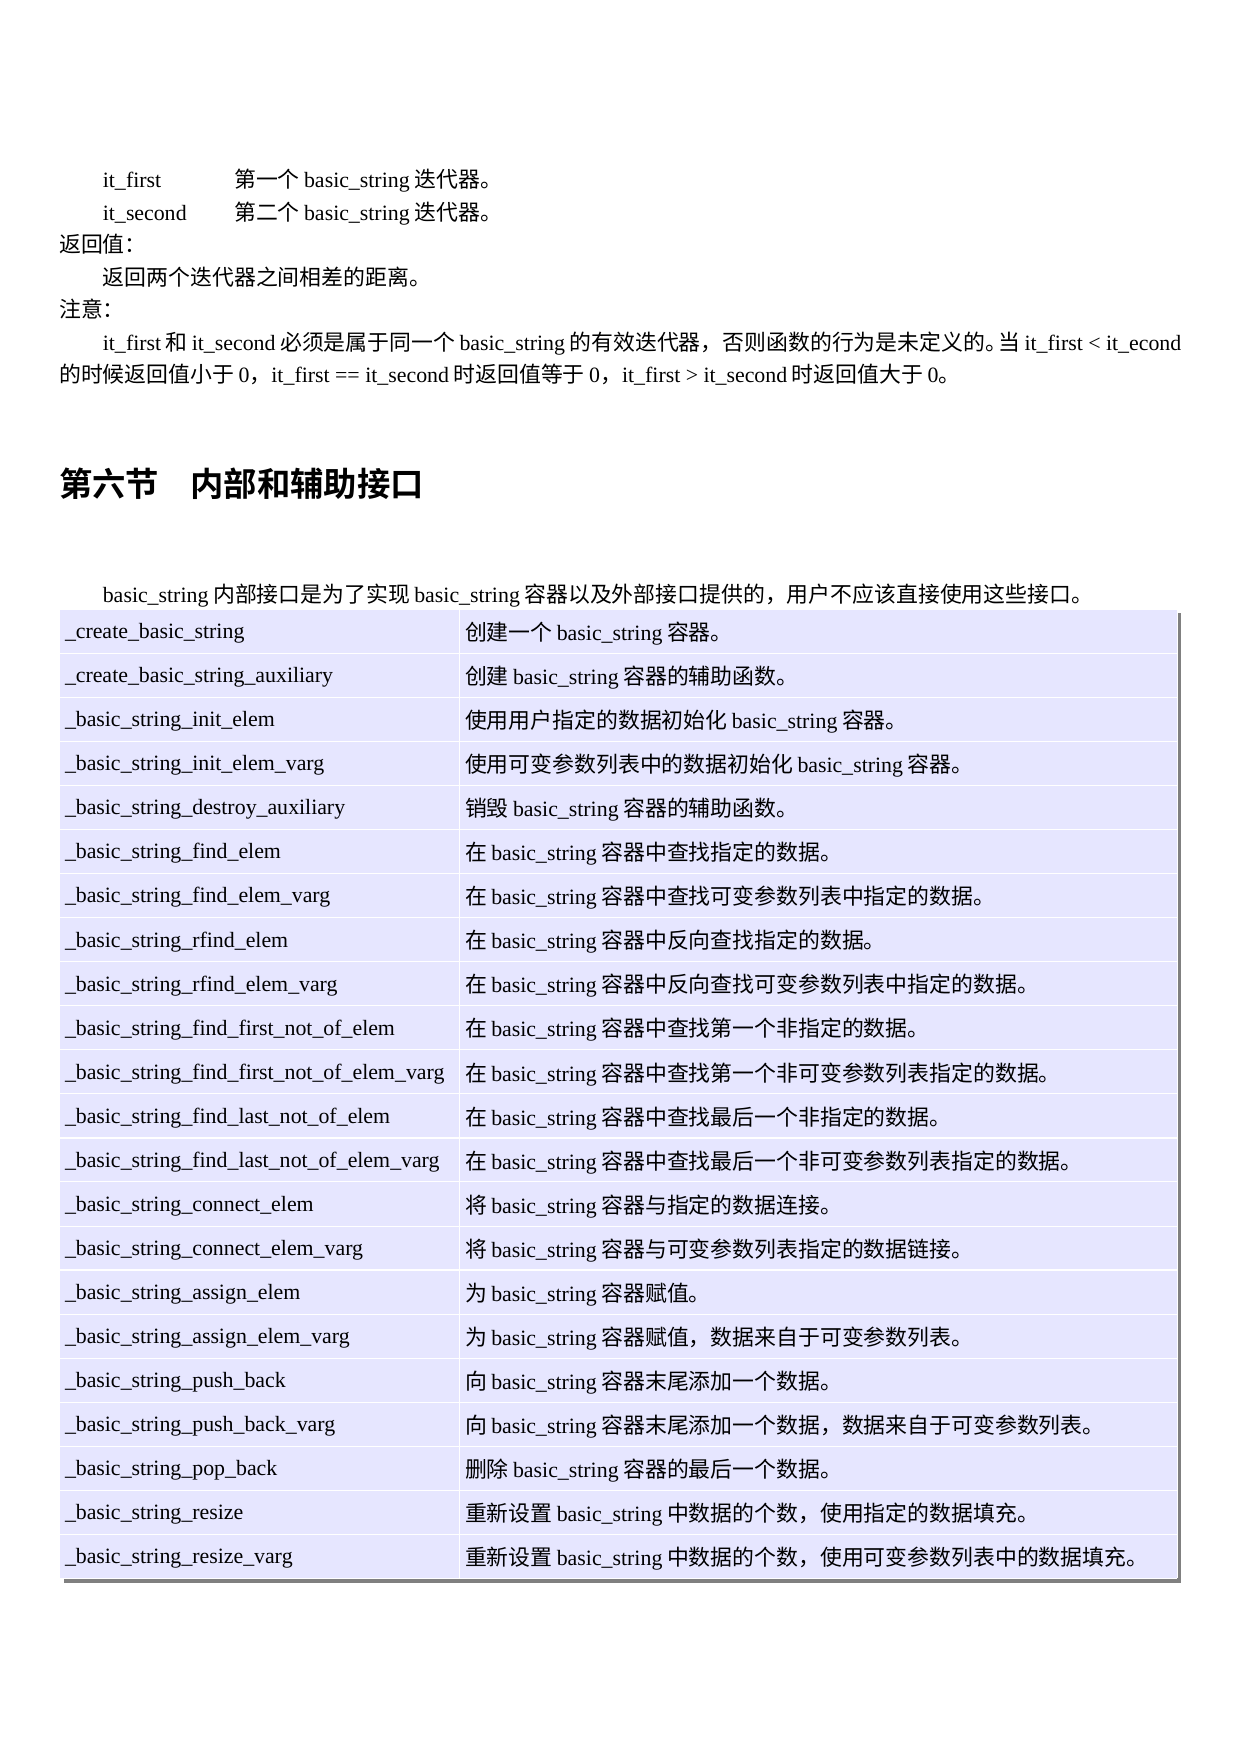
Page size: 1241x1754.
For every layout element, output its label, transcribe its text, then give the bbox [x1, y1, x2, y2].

table_cell 在basic_string容器中查找指定的数据。 [460, 830, 1177, 873]
table_cell 删除basic_string容器的最后一个数据。 [460, 1447, 1177, 1490]
table_cell 创建basic_string容器的辅助函数。 [460, 654, 1177, 697]
table_cell _basic_string_find_last_not_of_elem_varg [60, 1139, 459, 1181]
table_cell _basic_string_resize_varg [60, 1535, 459, 1578]
table_cell 在basic_string容器中查找第一个非指定的数据。 [460, 1006, 1177, 1049]
text it_first和it_second必须是属于同一个basic_string的有效迭代器，否则函数的行为是未定义的。当it_first < it_econd 的时候返回值小于0，it_first == it_second时返回值等于0，it_first > it_second时返回值大于0。 [59, 324, 1181, 389]
table_cell 将basic_string容器与可变参数列表指定的数据链接。 [460, 1227, 1177, 1269]
table_cell _basic_string_pop_back [60, 1447, 459, 1490]
table_cell 在basic_string容器中查找最后一个非可变参数列表指定的数据。 [460, 1139, 1177, 1181]
table_cell 为basic_string容器赋值，数据来自于可变参数列表。 [460, 1315, 1177, 1358]
table_cell _basic_string_assign_elem [60, 1271, 459, 1314]
table_cell _basic_string_resize [60, 1491, 459, 1534]
table_cell _basic_string_find_last_not_of_elem [60, 1094, 459, 1137]
table_cell 在basic_string容器中查找第一个非可变参数列表指定的数据。 [460, 1050, 1177, 1093]
table_cell _create_basic_string_auxiliary [60, 654, 459, 697]
subtitle 内部和辅助接口 [59, 449, 1181, 514]
table_cell _basic_string_find_first_not_of_elem [60, 1006, 459, 1049]
table_cell 为basic_string容器赋值。 [460, 1271, 1177, 1314]
table_cell 向basic_string容器末尾添加一个数据，数据来自于可变参数列表。 [460, 1403, 1177, 1446]
text 返回值： [59, 227, 1181, 259]
table_cell _basic_string_rfind_elem_varg [60, 962, 459, 1005]
table_cell _basic_string_find_first_not_of_elem_varg [60, 1050, 459, 1093]
table_cell _basic_string_find_elem_varg [60, 874, 459, 917]
table_cell _basic_string_init_elem_varg [60, 742, 459, 785]
table_cell 在basic_string容器中查找最后一个非指定的数据。 [460, 1094, 1177, 1137]
table_cell _basic_string_connect_elem [60, 1182, 459, 1226]
text 返回两个迭代器之间相差的距离。 [59, 259, 1181, 292]
table_cell 将basic_string容器与指定的数据连接。 [460, 1182, 1177, 1226]
table_cell 向basic_string容器末尾添加一个数据。 [460, 1359, 1177, 1402]
table_cell 在basic_string容器中查找可变参数列表中指定的数据。 [460, 874, 1177, 917]
text it_first 第一个basic_string迭代器。 [59, 162, 1181, 194]
table_cell 重新设置basic_string中数据的个数，使用可变参数列表中的数据填充。 [460, 1535, 1177, 1578]
table_cell 重新设置basic_string中数据的个数，使用指定的数据填充。 [460, 1491, 1177, 1534]
text it_second 第二个basic_string迭代器。 [59, 194, 1181, 227]
table_cell _basic_string_push_back [60, 1359, 459, 1402]
text 注意： [59, 292, 1181, 324]
table_cell _basic_string_rfind_elem [60, 918, 459, 961]
table_cell _basic_string_find_elem [60, 830, 459, 873]
table_cell 使用用户指定的数据初始化basic_string容器。 [460, 698, 1177, 741]
table_cell 在basic_string容器中反向查找指定的数据。 [460, 918, 1177, 961]
table_cell _basic_string_connect_elem_varg [60, 1227, 459, 1269]
table_header _create_basic_string [60, 610, 459, 653]
table_cell 使用可变参数列表中的数据初始化basic_string容器。 [460, 742, 1177, 785]
table_cell _basic_string_init_elem [60, 698, 459, 741]
table_cell _basic_string_assign_elem_varg [60, 1315, 459, 1358]
table_cell 销毁basic_string容器的辅助函数。 [460, 786, 1177, 829]
table_cell 在basic_string容器中反向查找可变参数列表中指定的数据。 [460, 962, 1177, 1005]
table_cell _basic_string_push_back_varg [60, 1403, 459, 1446]
table_header 创建一个basic_string容器。 [460, 610, 1177, 653]
table_cell _basic_string_destroy_auxiliary [60, 786, 459, 829]
text basic_string内部接口是为了实现basic_string容器以及外部接口提供的，用户不应该直接使用这些接口。 [59, 576, 1181, 609]
